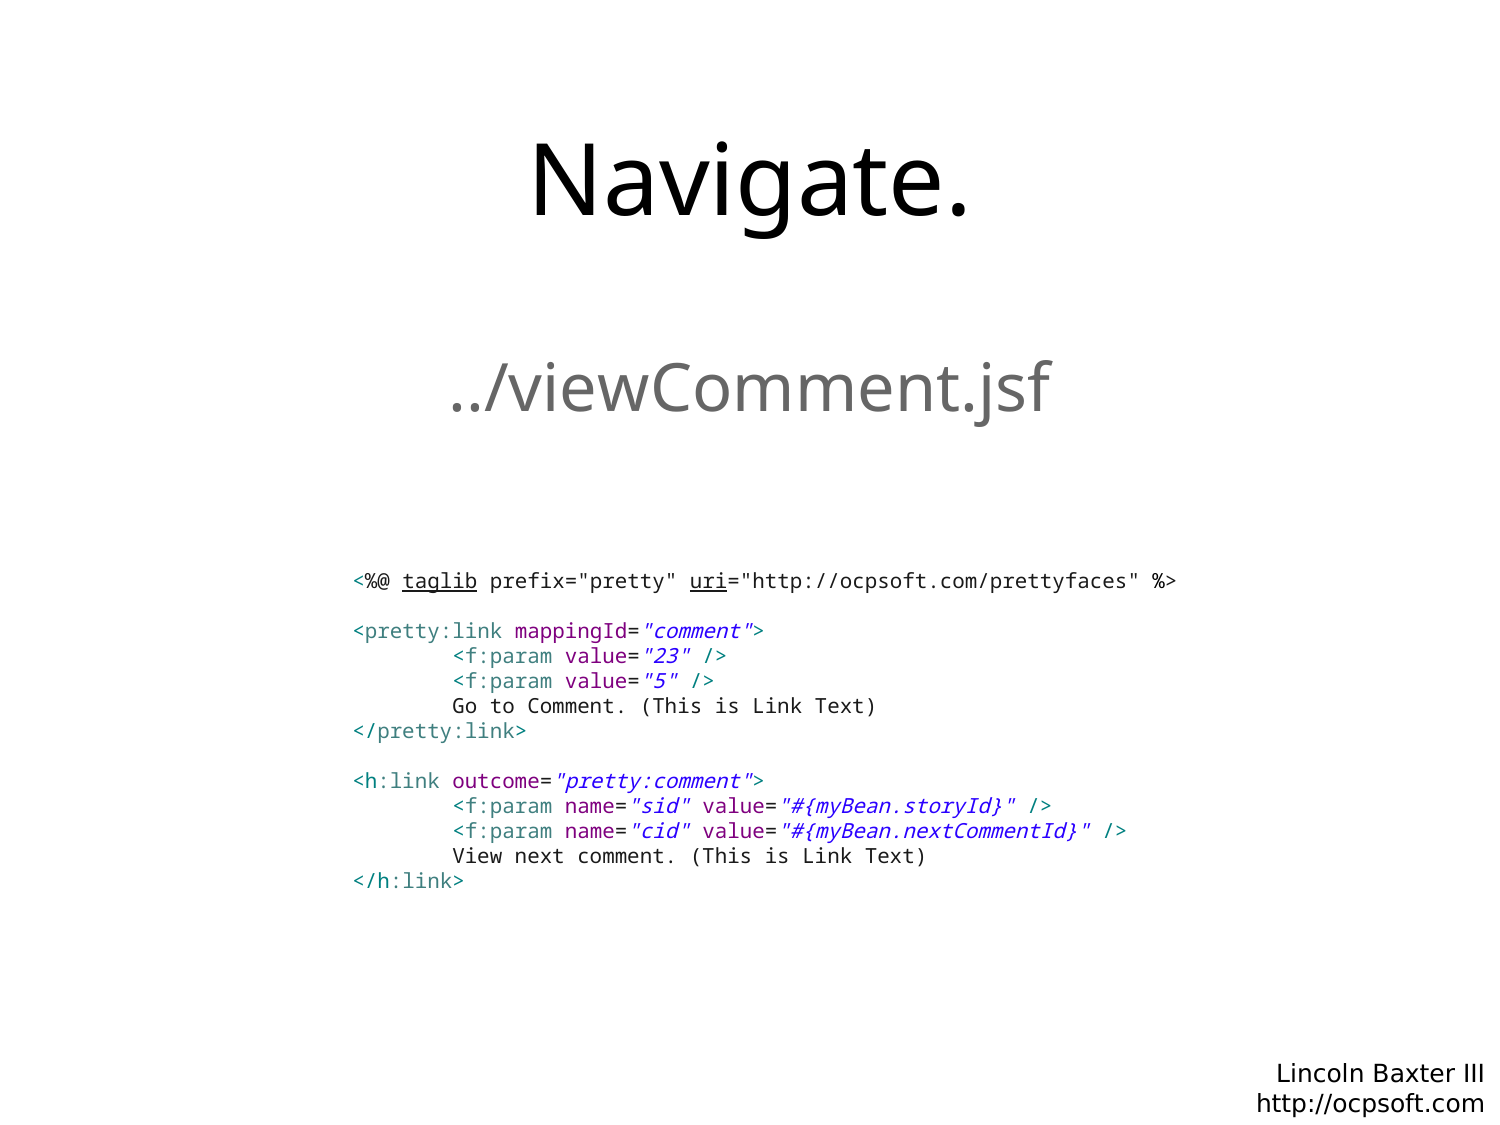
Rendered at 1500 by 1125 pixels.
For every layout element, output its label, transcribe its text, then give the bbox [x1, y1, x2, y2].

text_box <%@ taglib prefix="pretty" uri="http://ocpsoft.com/prettyfaces" %> <pretty:link mappingId="comment"> <f:param value="23" /> <f:param value="5" /> Go to Comment. (This is Link Text) </pretty:link> <h:link outcome="pretty:comment"> <f:param name="sid" value="#{myBean.storyId}" /> <f:param name="cid" value="#{myBean.nextCommentId}" /> View next comment. (This is Link Text) </h:link> [337, 560, 1193, 901]
list ../viewComment.jsf [75, 337, 1425, 931]
title Navigate. [75, 104, 1425, 246]
